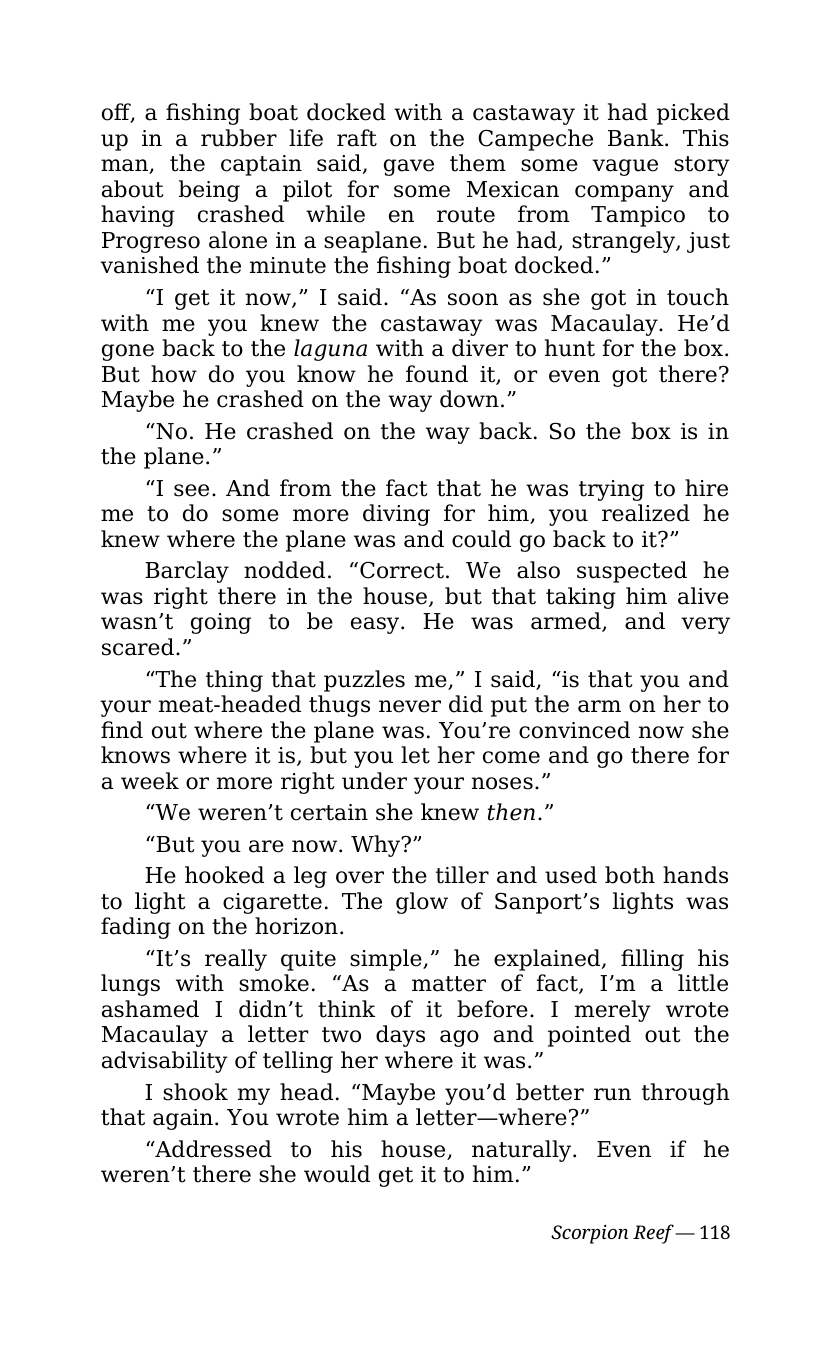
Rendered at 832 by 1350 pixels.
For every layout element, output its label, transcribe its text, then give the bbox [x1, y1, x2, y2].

text “But you are now. Why?” [101, 832, 731, 857]
text Barclay nodded. “Correct. We also suspected he was right there in the house, but that taking him alive wasn’t going to be easy. He was armed, and very scared.” [101, 558, 731, 661]
text off, a fishing boat docked with a castaway it had picked up in a rubber life raft on the Campeche Bank. This man, the captain said, gave them some vague story about being a pilot for some Mexican company and having crashed while en route from Tampico to Progreso alone in a seaplane. But he had, strangely, just vanished the minute the fishing boat docked.” [101, 101, 731, 279]
text He hooked a leg over the tiller and used both hands to light a cigarette. The glow of Sanport’s lights was fading on the horizon. [101, 863, 731, 940]
text “No. He crashed on the way back. So the box is in the plane.” [101, 419, 731, 470]
text “I see. And from the fact that he was trying to hire me to do some more diving for him, you realized he knew where the plane was and could go back to it?” [101, 476, 731, 552]
text “We weren’t certain she knew then.” [101, 800, 731, 826]
text “The thing that puzzles me,” I said, “is that you and your meat-headed thugs never did put the arm on her to find out where the plane was. You’re convinced now she knows where it is, but you let her come and go there for a week or more right under your noses.” [101, 667, 731, 794]
text I shook my head. “Maybe you’d better run through that again. You wrote him a letter—where?” [101, 1080, 731, 1131]
text “It’s really quite simple,” he explained, filling his lungs with smoke. “As a matter of fact, I’m a little ashamed I didn’t think of it before. I merely wrote Macaulay a letter two days ago and pointed out the advisability of telling her where it was.” [101, 946, 731, 1074]
text “Addressed to his house, naturally. Even if he weren’t there she would get it to him.” [101, 1137, 731, 1188]
text “I get it now,” I said. “As soon as she got in touch with me you knew the castaway was Macaulay. He’d gone back to the laguna with a diver to hunt for the box. But how do you know he found it, or even got there? Maybe he crashed on the way down.” [101, 285, 731, 413]
